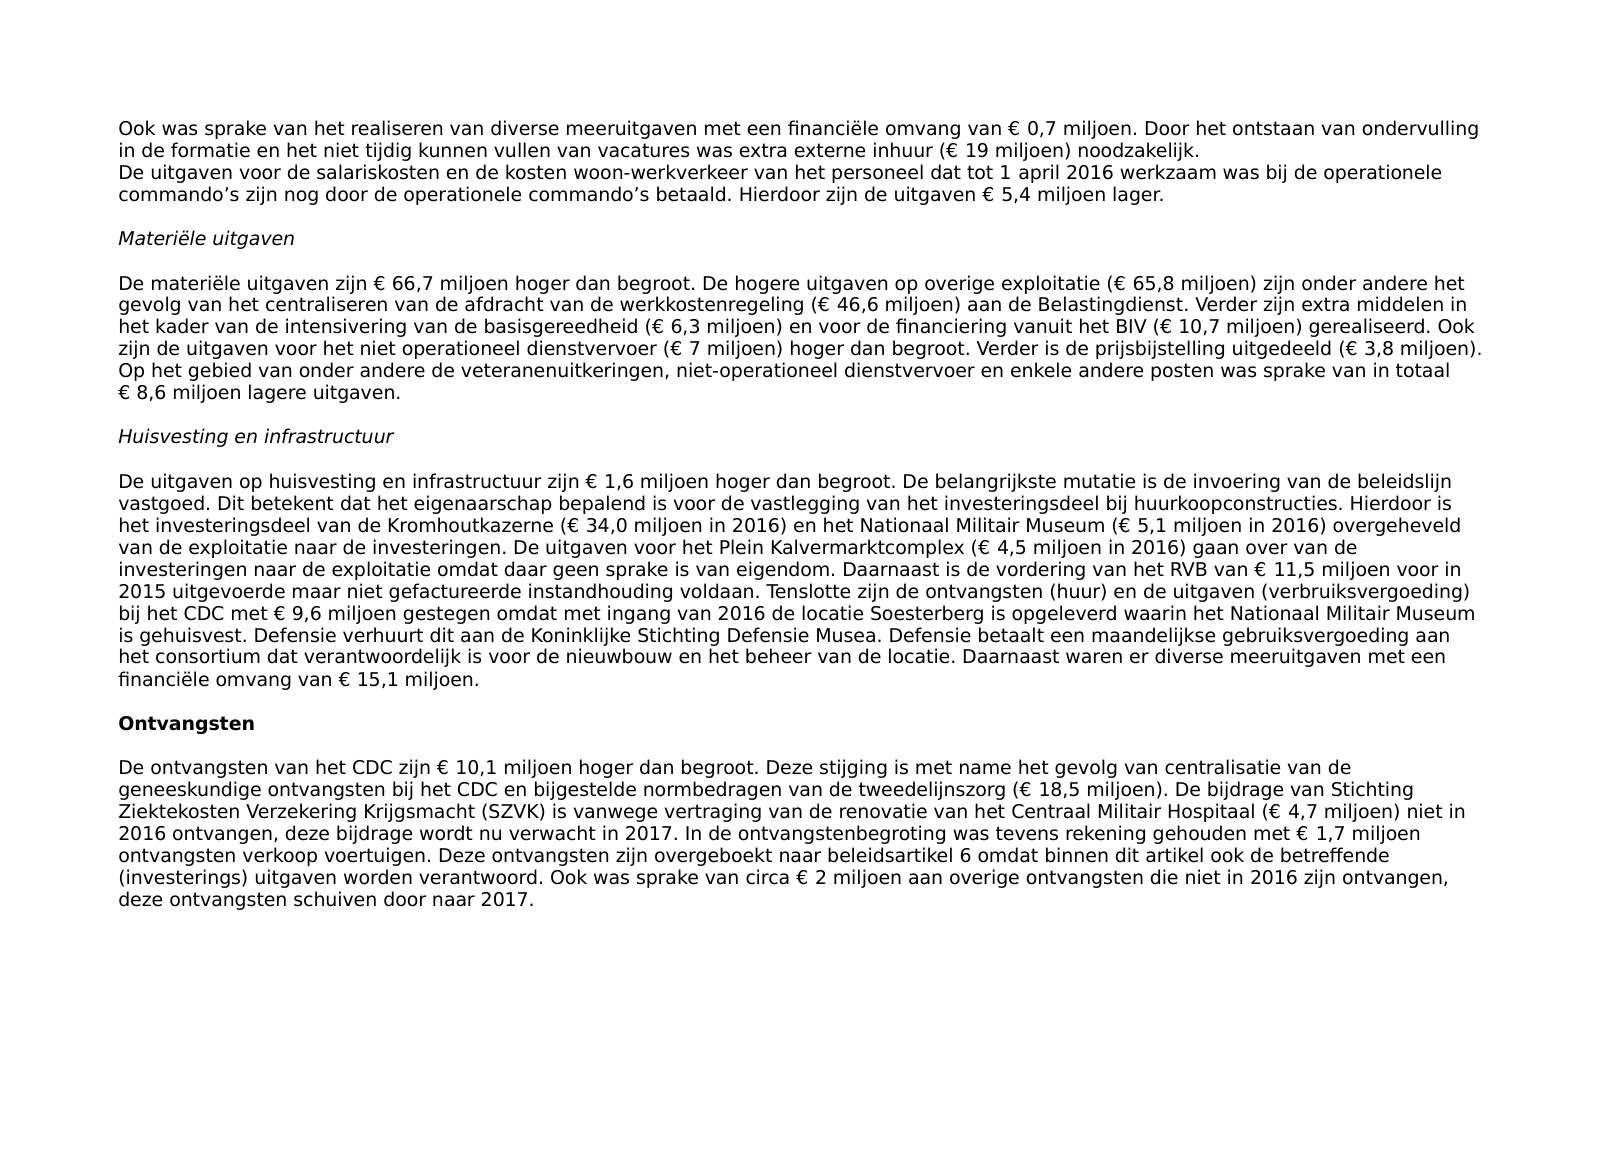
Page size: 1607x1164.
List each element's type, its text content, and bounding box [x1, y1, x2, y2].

text De materiële uitgaven zijn € 66,7 miljoen hoger dan begroot. De hogere uitgaven op overige exploitatie (€ 65,8 miljoen) zijn onder andere het gevolg van het centraliseren van de afdracht van de werkkostenregeling (€ 46,6 miljoen) aan de Belastingdienst. Verder zijn extra middelen in het kader van de intensivering van de basisgereedheid (€ 6,3 miljoen) en voor de financiering vanuit het BIV (€ 10,7 miljoen) gerealiseerd. Ook zijn de uitgaven voor het niet operationeel dienstvervoer (€ 7 miljoen) hoger dan begroot. Verder is de prijsbijstelling uitgedeeld (€ 3,8 miljoen). Op het gebied van onder andere de veteranenuitkeringen, niet-operationeel dienstvervoer en enkele andere posten was sprake van in totaal € 8,6 miljoen lagere uitgaven. [118, 272, 1488, 404]
text Ook was sprake van het realiseren van diverse meeruitgaven met een financiële omvang van € 0,7 miljoen. Door het ontstaan van ondervulling in de formatie en het niet tijdig kunnen vullen van vacatures was extra externe inhuur (€ 19 miljoen) noodzakelijk. [118, 118, 1488, 162]
subtitle Materiële uitgaven [118, 228, 1488, 250]
text De ontvangsten van het CDC zijn € 10,1 miljoen hoger dan begroot. Deze stijging is met name het gevolg van centralisatie van de geneeskundige ontvangsten bij het CDC en bijgestelde normbedragen van de tweedelijnszorg (€ 18,5 miljoen). De bijdrage van Stichting Ziektekosten Verzekering Krijgsmacht (SZVK) is vanwege vertraging van de renovatie van het Centraal Militair Hospitaal (€ 4,7 miljoen) niet in 2016 ontvangen, deze bijdrage wordt nu verwacht in 2017. In de ontvangstenbegroting was tevens rekening gehouden met € 1,7 miljoen ontvangsten verkoop voertuigen. Deze ontvangsten zijn overgeboekt naar beleidsartikel 6 omdat binnen dit artikel ook de betreffende (investerings) uitgaven worden verantwoord. Ook was sprake van circa € 2 miljoen aan overige ontvangsten die niet in 2016 zijn ontvangen, deze ontvangsten schuiven door naar 2017. [118, 757, 1488, 911]
subtitle Huisvesting en infrastructuur [118, 426, 1488, 448]
subtitle Ontvangsten [118, 713, 1488, 734]
text De uitgaven op huisvesting en infrastructuur zijn € 1,6 miljoen hoger dan begroot. De belangrijkste mutatie is de invoering van de beleidslijn vastgoed. Dit betekent dat het eigenaarschap bepalend is voor de vastlegging van het investeringsdeel bij huurkoopconstructies. Hierdoor is het investeringsdeel van de Kromhoutkazerne (€ 34,0 miljoen in 2016) en het Nationaal Militair Museum (€ 5,1 miljoen in 2016) overgeheveld van de exploitatie naar de investeringen. De uitgaven voor het Plein Kalvermarktcomplex (€ 4,5 miljoen in 2016) gaan over van de investeringen naar de exploitatie omdat daar geen sprake is van eigendom. Daarnaast is de vordering van het RVB van € 11,5 miljoen voor in 2015 uitgevoerde maar niet gefactureerde instandhouding voldaan. Tenslotte zijn de ontvangsten (huur) en de uitgaven (verbruiksvergoeding) bij het CDC met € 9,6 miljoen gestegen omdat met ingang van 2016 de locatie Soesterberg is opgeleverd waarin het Nationaal Militair Museum is gehuisvest. Defensie verhuurt dit aan de Koninklijke Stichting Defensie Musea. Defensie betaalt een maandelijkse gebruiksvergoeding aan het consortium dat verantwoordelijk is voor de nieuwbouw en het beheer van de locatie. Daarnaast waren er diverse meeruitgaven met een financiële omvang van € 15,1 miljoen. [118, 471, 1488, 690]
text De uitgaven voor de salariskosten en de kosten woon-werkverkeer van het personeel dat tot 1 april 2016 werkzaam was bij de operationele commando’s zijn nog door de operationele commando’s betaald. Hierdoor zijn de uitgaven € 5,4 miljoen lager. [118, 162, 1488, 206]
